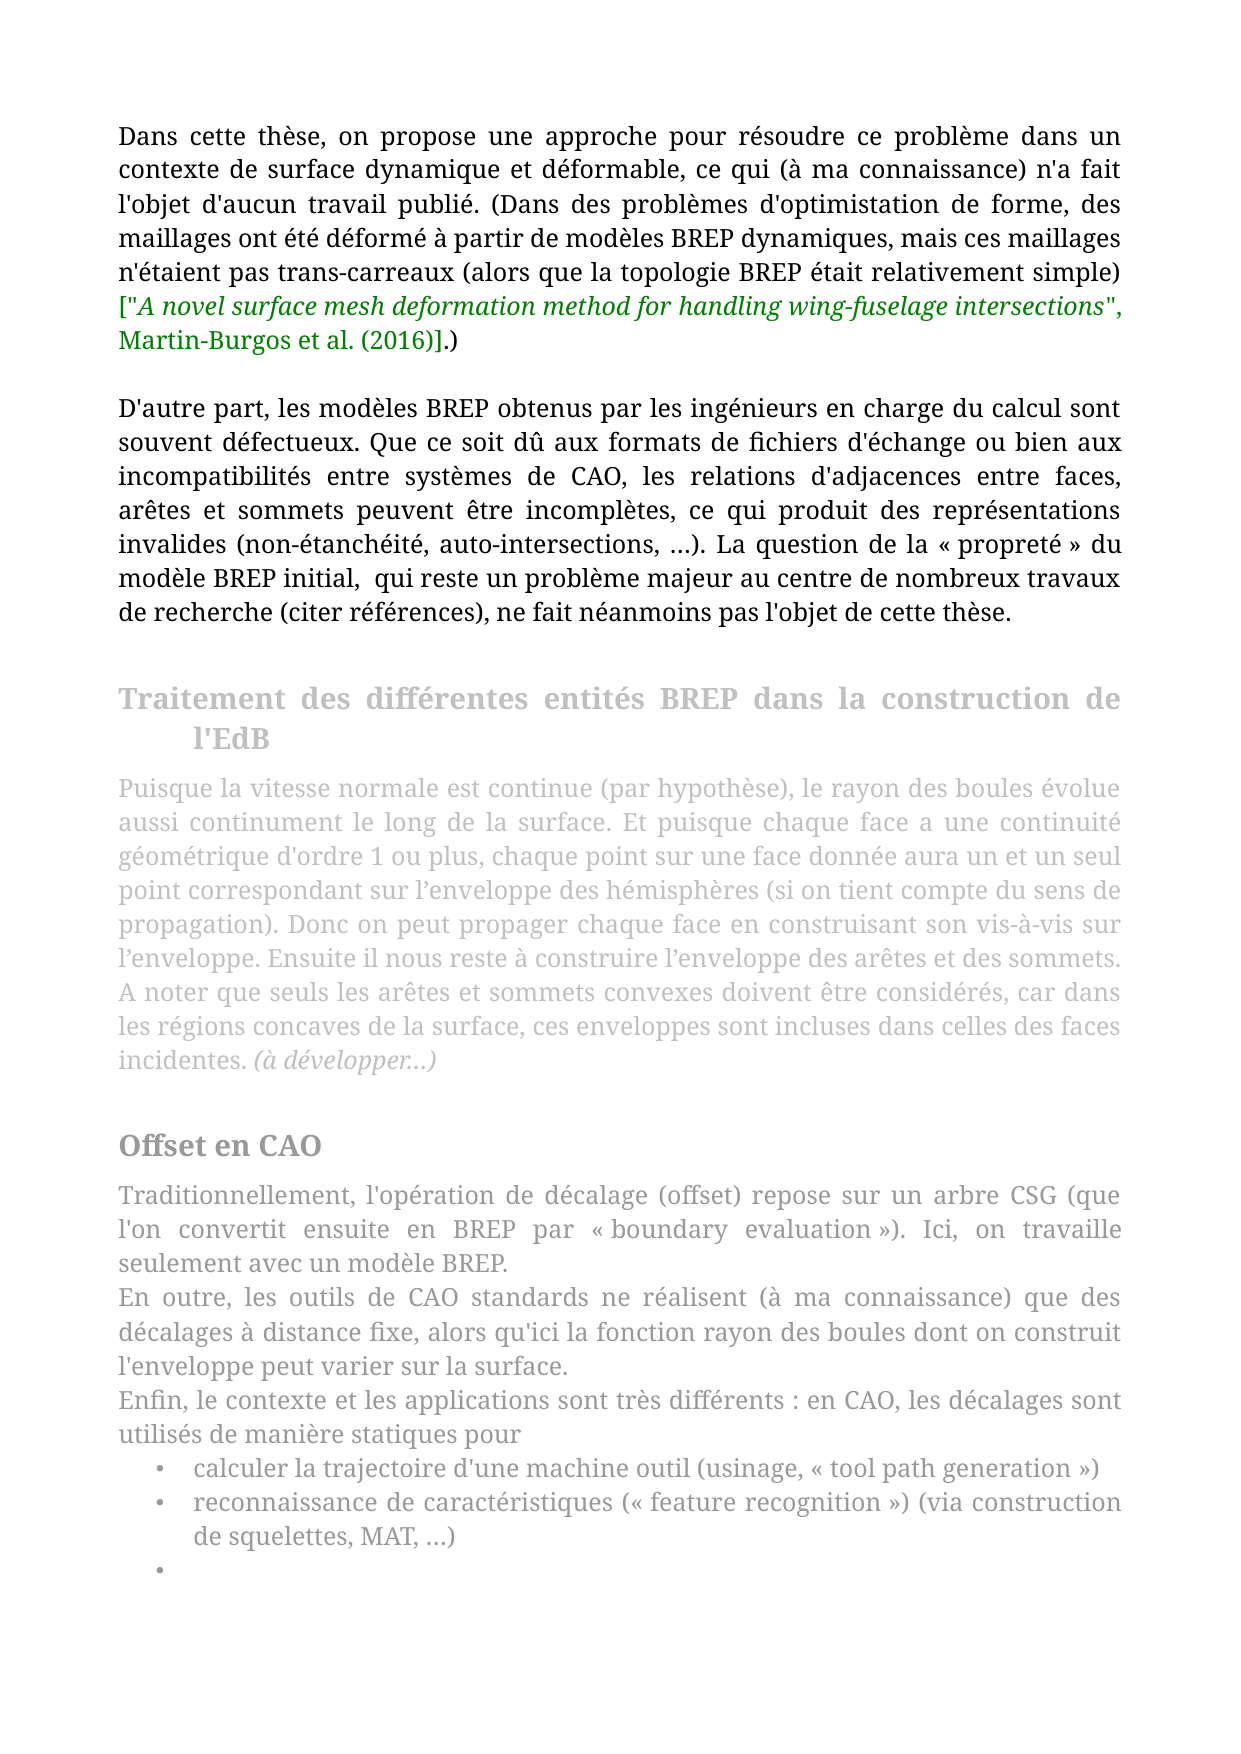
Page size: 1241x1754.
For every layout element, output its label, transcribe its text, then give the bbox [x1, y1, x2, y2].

subtitle Offset en CAO [118, 1125, 1122, 1165]
text Traditionnellement, l'opération de décalage (offset) repose sur un arbre CSG (que l'on convertit ensuite en BREP par « boundary evaluation »). Ici, on travaille seulement avec un modèle BREP. [118, 1178, 1122, 1280]
list reconnaissance de caractéristiques (« feature recognition ») (via construction de squelettes, MAT, …) [156, 1484, 1122, 1553]
text En outre, les outils de CAO standards ne réalisent (à ma connaissance) que des décalages à distance fixe, alors qu'ici la fonction rayon des boules dont on construit l'enveloppe peut varier sur la surface. [118, 1280, 1122, 1382]
text Enfin, le contexte et les applications sont très différents : en CAO, les décalages sont utilisés de manière statiques pour [118, 1382, 1122, 1450]
text Puisque la vitesse normale est continue (par hypothèse), le rayon des boules évolue aussi continument le long de la surface. Et puisque chaque face a une continuité géométrique d'ordre 1 ou plus, chaque point sur une face donnée aura un et un seul point correspondant sur l’enveloppe des hémisphères (si on tient compte du sens de propagation). Donc on peut propager chaque face en construisant son vis-à-vis sur l’enveloppe. Ensuite il nous reste à construire l’enveloppe des arêtes et des sommets. A noter que seuls les arêtes et sommets convexes doivent être considérés, car dans les régions concaves de la surface, ces enveloppes sont incluses dans celles des faces incidentes. (à développer…) [118, 770, 1122, 1077]
text Dans cette thèse, on propose une approche pour résoudre ce problème dans un contexte de surface dynamique et déformable, ce qui (à ma connaissance) n'a fait l'objet d'aucun travail publié. (Dans des problèmes d'optimistation de forme, des maillages ont été déformé à partir de modèles BREP dynamiques, mais ces maillages n'étaient pas trans-carreaux (alors que la topologie BREP était relativement simple) ["A novel surface mesh deformation method for handling wing-fuselage intersections", Martin-Burgos et al. (2016)].) [118, 118, 1122, 357]
list calculer la trajectoire d'une machine outil (usinage, « tool path generation ») [156, 1450, 1122, 1484]
subtitle Traitement des différentes entités BREP dans la construction de l'EdB [118, 678, 1122, 758]
text D'autre part, les modèles BREP obtenus par les ingénieurs en charge du calcul sont souvent défectueux. Que ce soit dû aux formats de fichiers d'échange ou bien aux incompatibilités entre systèmes de CAO, les relations d'adjacences entre faces, arêtes et sommets peuvent être incomplètes, ce qui produit des représentations invalides (non-étanchéité, auto-intersections, …). La question de la « propreté » du modèle BREP initial, qui reste un problème majeur au centre de nombreux travaux de recherche (citer références), ne fait néanmoins pas l'objet de cette thèse. [118, 391, 1122, 629]
